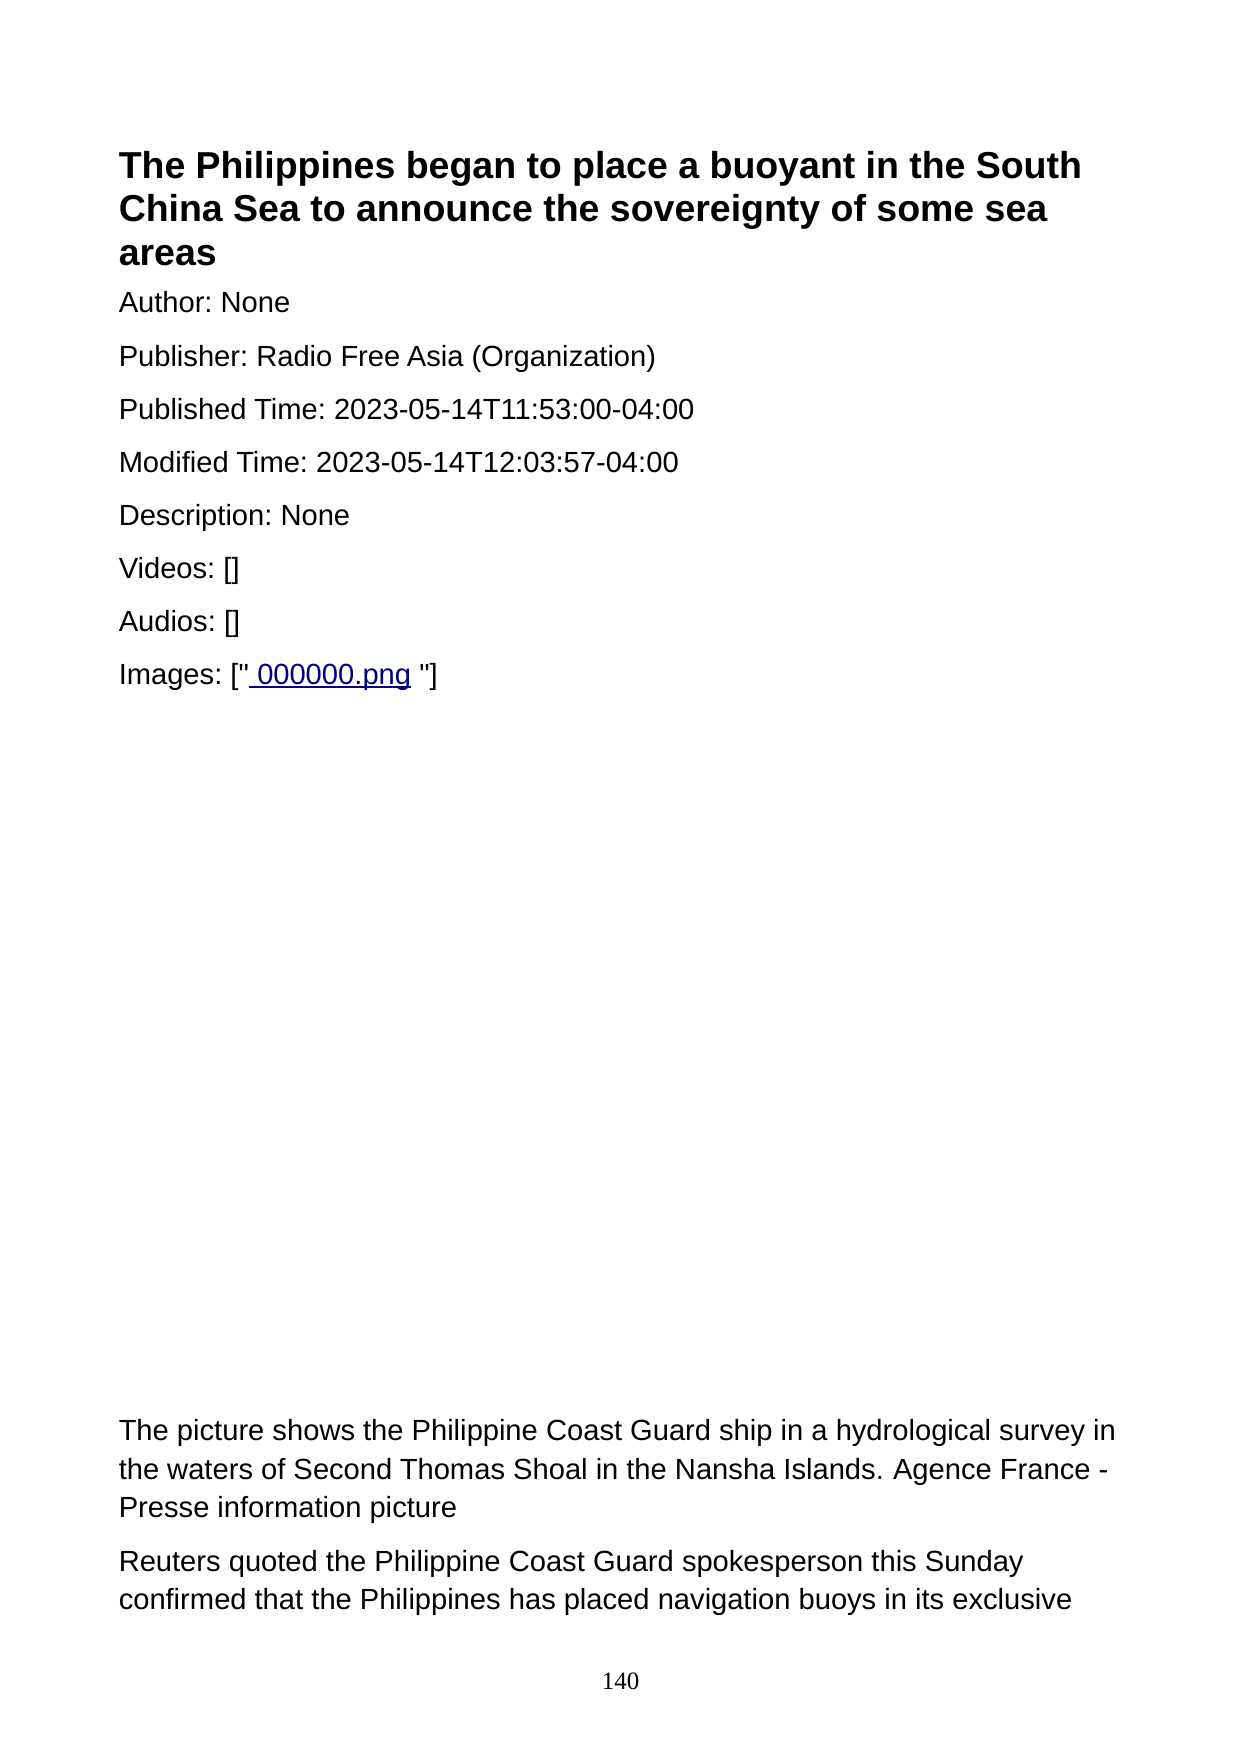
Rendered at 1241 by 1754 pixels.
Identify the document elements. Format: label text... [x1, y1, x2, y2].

text The picture shows the Philippine Coast Guard ship in a hydrological survey in the waters of Second Thomas Shoal in the Nansha Islands. Agence France -Presse information picture [118, 710, 1122, 1524]
text Audios: [] [118, 604, 1122, 638]
text Publisher: Radio Free Asia (Organization) [118, 338, 1122, 372]
text Videos: [] [118, 551, 1122, 584]
text Modified Time: 2023-05-14T12:03:57-04:00 [118, 445, 1122, 478]
text Author: None [118, 285, 1122, 319]
text Images: [" 000000.png "] [118, 657, 1122, 691]
text Reuters quoted the Philippine Coast Guard spokesperson this Sunday confirmed that the Philippines has placed navigation buoys in its exclusive [118, 1544, 1122, 1616]
subtitle The Philippines began to place a buoyant in the South China Sea to announce the sovereignty of some sea areas [118, 143, 1122, 273]
text Description: None [118, 498, 1122, 531]
text Published Time: 2023-05-14T11:53:00-04:00 [118, 392, 1122, 425]
